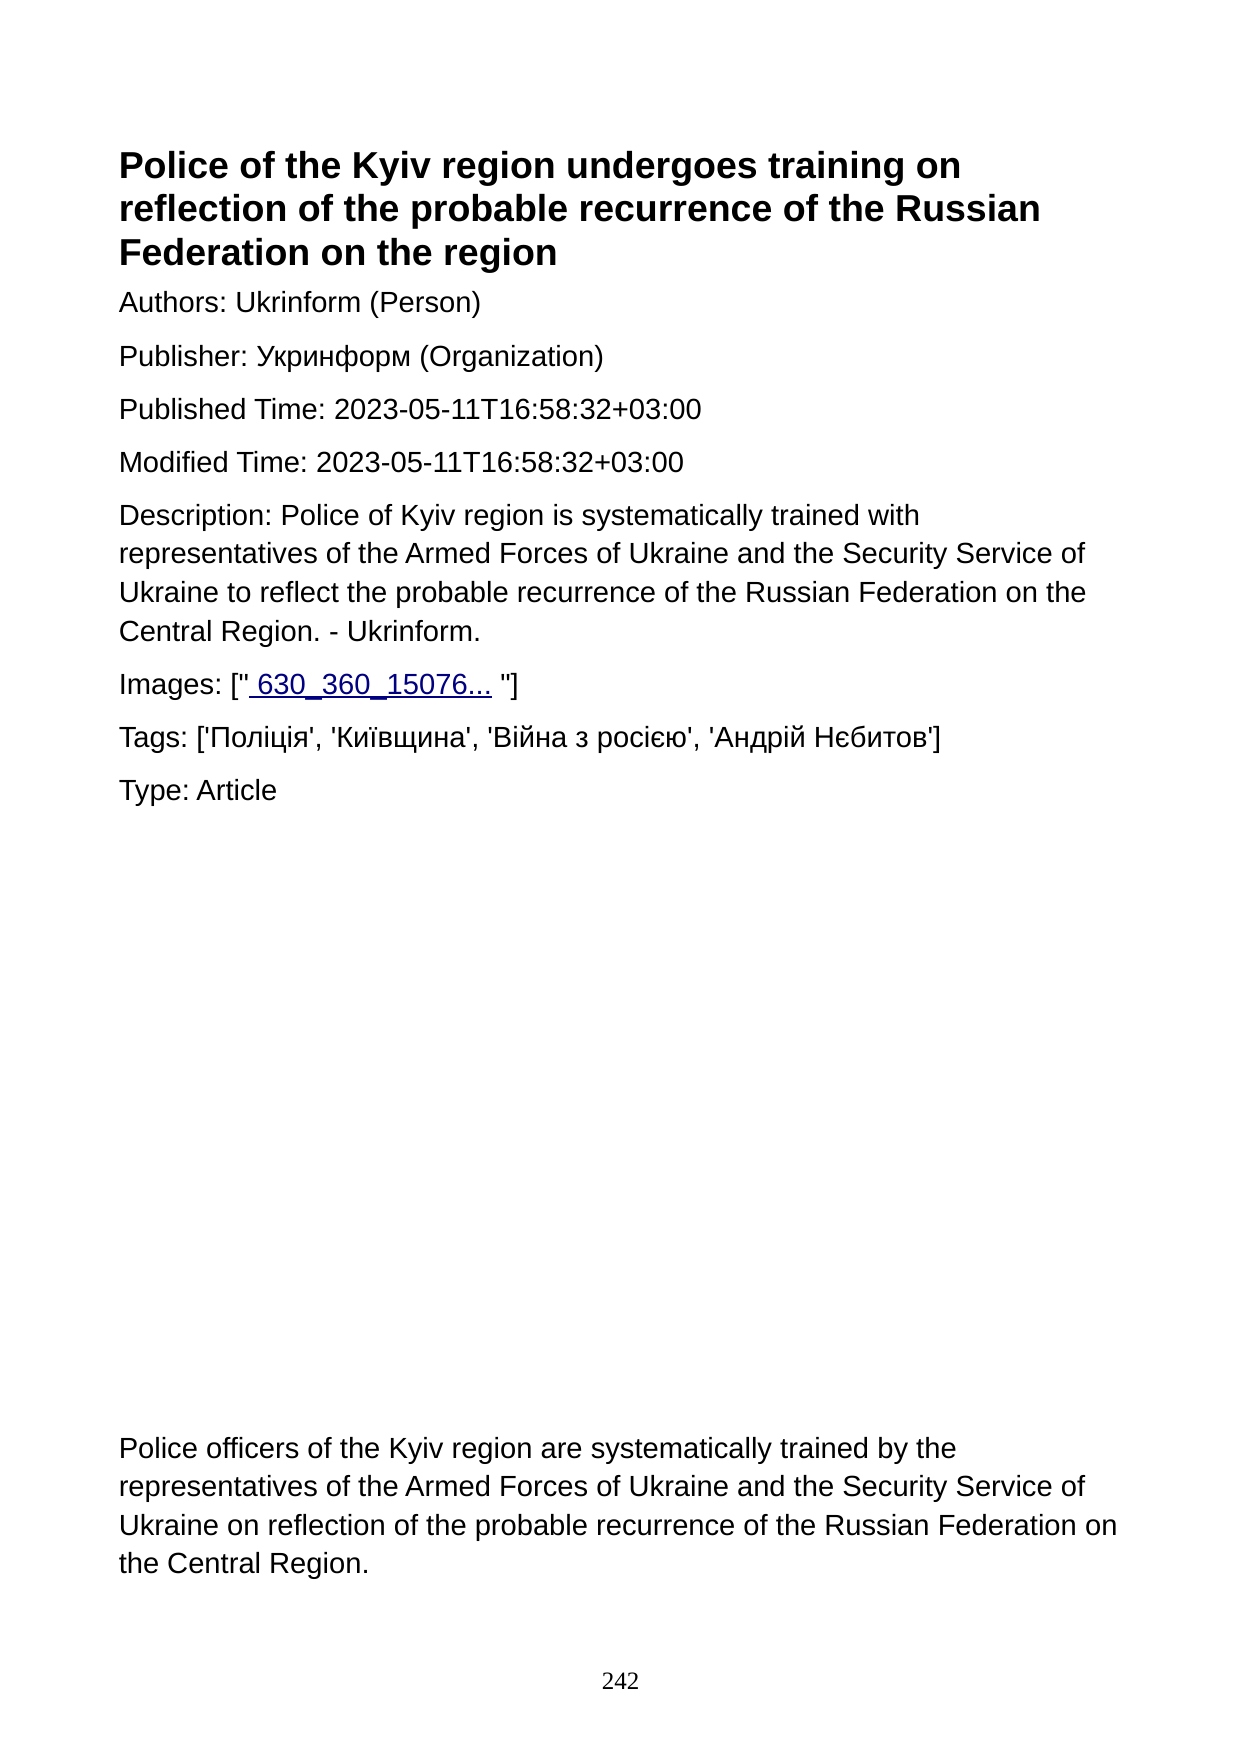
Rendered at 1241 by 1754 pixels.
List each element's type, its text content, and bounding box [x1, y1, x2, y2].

text Police officers of the Kyiv region are systematically trained by the representatives of the Armed Forces of Ukraine and the Security Service of Ukraine on reflection of the probable recurrence of the Russian Federation on the Central Region. [118, 826, 1122, 1580]
text Modified Time: 2023-05-11T16:58:32+03:00 [118, 445, 1122, 478]
text Published Time: 2023-05-11T16:58:32+03:00 [118, 392, 1122, 425]
text Description: Police of Kyiv region is systematically trained with representatives of the Armed Forces of Ukraine and the Security Service of Ukraine to reflect the probable recurrence of the Russian Federation on the Central Region. - Ukrinform. [118, 498, 1122, 647]
text Images: [" 630_360_15076... "] [118, 667, 1122, 700]
text Type: Article [118, 773, 1122, 806]
text Authors: Ukrinform (Person) [118, 285, 1122, 319]
subtitle Police of the Kyiv region undergoes training on reflection of the probable recurrence of the Russian Federation on the region [118, 143, 1122, 273]
text Publisher: Укринформ (Organization) [118, 338, 1122, 372]
text Tags: ['Поліція', 'Київщина', 'Війна з росією', 'Андрій Нєбитов'] [118, 720, 1122, 753]
